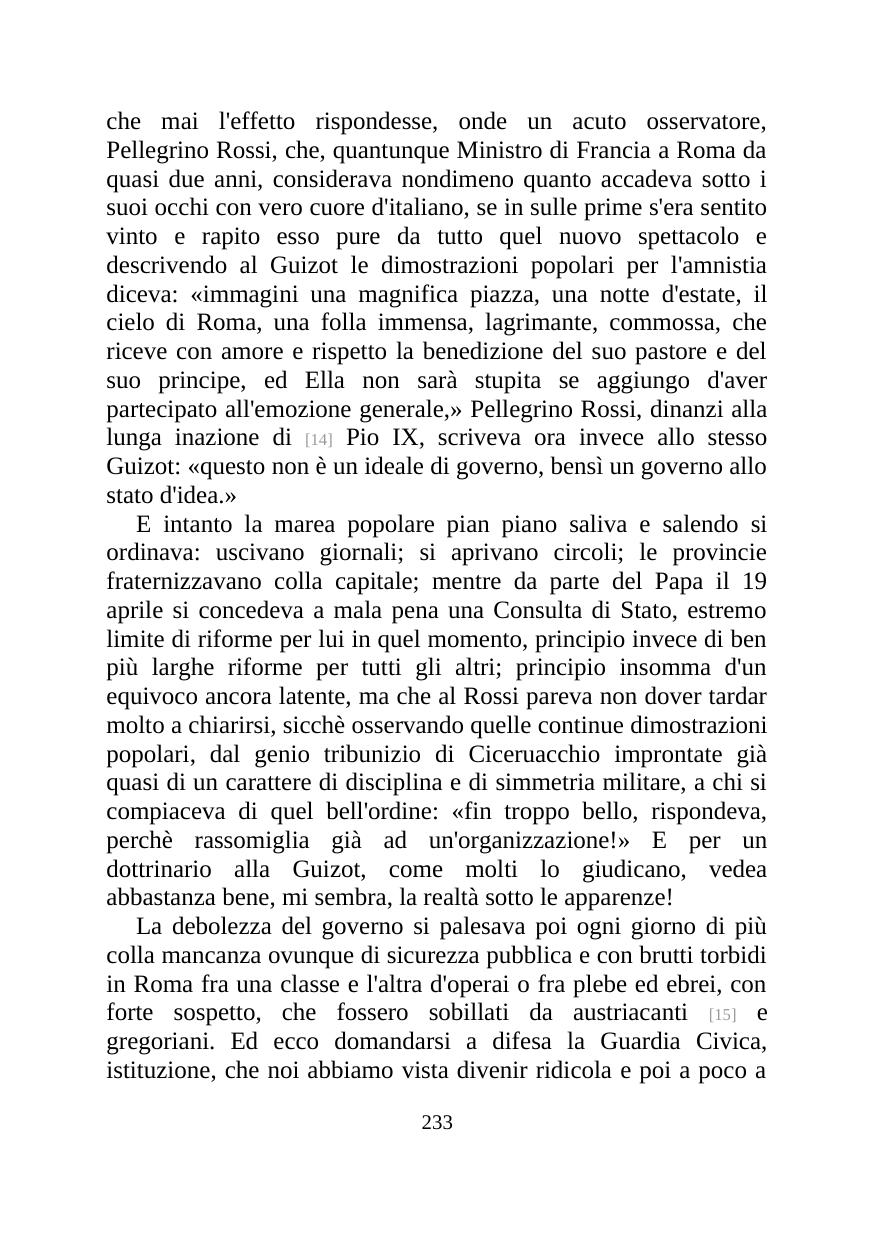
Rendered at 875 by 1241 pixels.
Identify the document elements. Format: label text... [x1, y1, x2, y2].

text E intanto la marea popolare pian piano saliva e salendo si ordinava: uscivano giornali; si aprivano circoli; le provincie fraternizzavano colla capitale; mentre da parte del Papa il 19 aprile si concedeva a mala pena una Consulta di Stato, estremo limite di riforme per lui in quel momento, principio invece di ben più larghe riforme per tutti gli altri; principio insomma d'un equivoco ancora latente, ma che al Rossi pareva non dover tardar molto a chiarirsi, sicchè osservando quelle continue dimostrazioni popolari, dal genio tribunizio di Ciceruacchio improntate già quasi di un carattere di disciplina e di simmetria militare, a chi si compiaceva di quel bell'ordine: «fin troppo bello, rispondeva, perchè rassomiglia già ad un'organizzazione!» E per un dottrinario alla Guizot, come molti lo giudicano, vedea abbastanza bene, mi sembra, la realtà sotto le apparenze! [106, 509, 768, 911]
text che mai l'effetto rispondesse, onde un acuto osservatore, Pellegrino Rossi, che, quantunque Ministro di Francia a Roma da quasi due anni, considerava nondimeno quanto accadeva sotto i suoi occhi con vero cuore d'italiano, se in sulle prime s'era sentito vinto e rapito esso pure da tutto quel nuovo spettacolo e descrivendo al Guizot le dimostrazioni popolari per l'amnistia diceva: «immagini una magnifica piazza, una notte d'estate, il cielo di Roma, una folla immensa, lagrimante, commossa, che riceve con amore e rispetto la benedizione del suo pastore e del suo principe, ed Ella non sarà stupita se aggiungo d'aver partecipato all'emozione generale,» Pellegrino Rossi, dinanzi alla lunga inazione di [14] Pio IX, scriveva ora invece allo stesso Guizot: «questo non è un ideale di governo, bensì un governo allo stato d'idea.» [106, 106, 768, 509]
text La debolezza del governo si palesava poi ogni giorno di più colla mancanza ovunque di sicurezza pubblica e con brutti torbidi in Roma fra una classe e l'altra d'operai o fra plebe ed ebrei, con forte sospetto, che fossero sobillati da austriacanti [15] e gregoriani. Ed ecco domandarsi a difesa la Guardia Civica, istituzione, che noi abbiamo vista divenir ridicola e poi a poco a [106, 911, 768, 1084]
